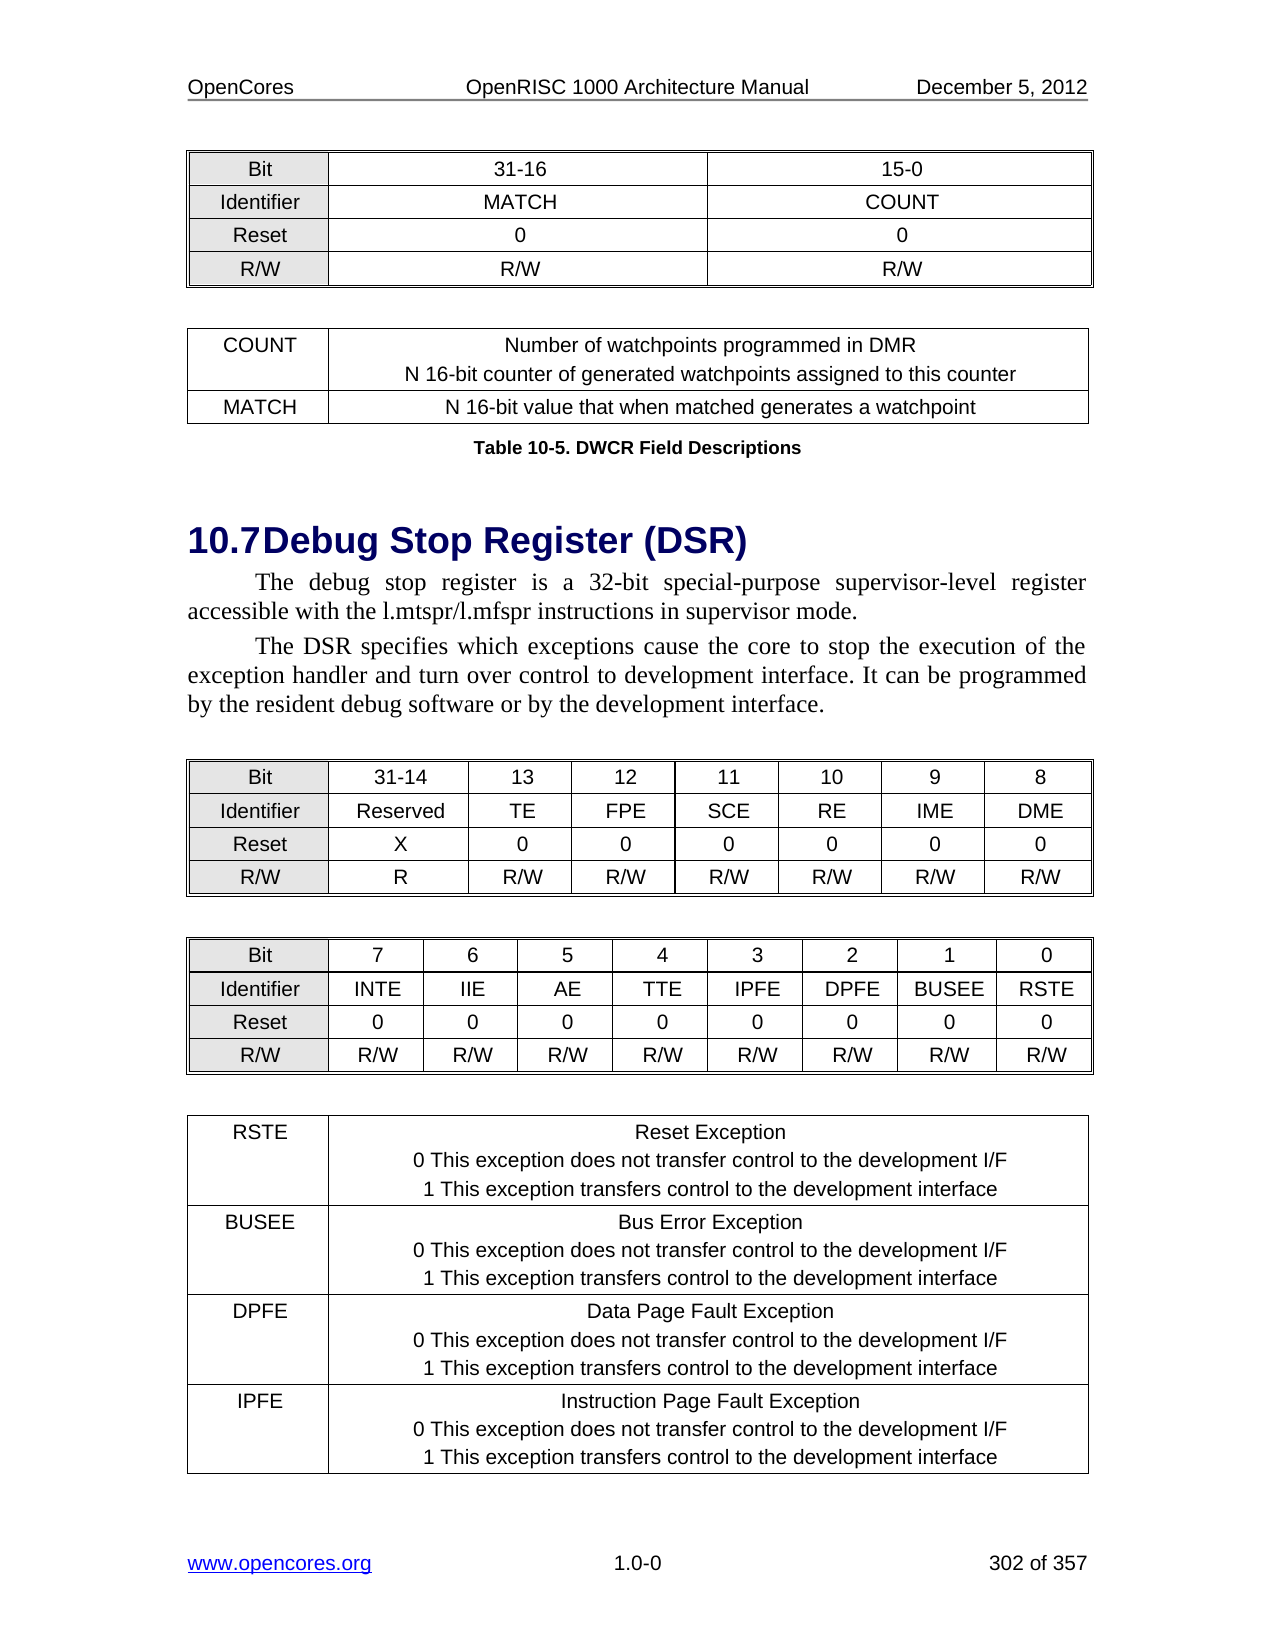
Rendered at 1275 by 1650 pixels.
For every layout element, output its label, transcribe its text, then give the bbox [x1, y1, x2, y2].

table_cell R/W [803, 1039, 897, 1071]
table_cell 0 [779, 828, 881, 860]
table_header RSTE [188, 1116, 328, 1204]
table_cell Identifier [190, 794, 328, 827]
table_cell Data Page Fault Exception 0 This exception does not transfer control to the development I/F 1 This exception transfers control to the development interface [329, 1295, 1088, 1384]
table_header 0 [997, 940, 1091, 971]
table_cell FPE [572, 794, 674, 827]
table_header 2 [803, 940, 897, 971]
table_cell MATCH [329, 186, 707, 218]
table_header 31-16 [329, 153, 707, 184]
table_cell X [329, 828, 468, 860]
table_cell IME [882, 794, 984, 827]
table_cell 0 [708, 1006, 802, 1038]
table_cell BUSEE [898, 973, 996, 1005]
table_cell R/W [329, 252, 707, 284]
table_cell R/W [190, 861, 328, 893]
table_header 10 [779, 762, 881, 793]
table_cell R/W [424, 1039, 517, 1071]
table_cell R/W [708, 1039, 802, 1071]
text The debug stop register is a 32-bit special-purpose supervisor-level register accessible with the l.mtspr/l.mfspr instructions in supervisor mode. [187, 567, 1087, 625]
table_cell IIE [424, 973, 517, 1005]
table_cell R/W [572, 861, 674, 893]
table_header 1 [898, 940, 996, 971]
table_cell DPFE [188, 1295, 328, 1384]
table_cell 0 [469, 828, 571, 860]
table_header 7 [329, 940, 423, 971]
table_header 31-14 [329, 762, 468, 793]
table_cell IPFE [188, 1385, 328, 1473]
table_cell Identifier [190, 973, 328, 1005]
table_cell R/W [190, 252, 328, 284]
table_cell N 16-bit value that when matched generates a watchpoint [329, 391, 1088, 423]
table_cell R/W [882, 861, 984, 893]
table_header Bit [190, 153, 328, 184]
table_cell 0 [997, 1006, 1091, 1038]
table_header 15-0 [708, 153, 1091, 184]
table_cell R/W [329, 1039, 423, 1071]
table_header Reset Exception 0 This exception does not transfer control to the development I/F 1 This exception transfers control to the development interface [329, 1116, 1088, 1204]
table_cell MATCH [188, 391, 328, 423]
table_cell R/W [985, 861, 1091, 893]
table_header 11 [676, 762, 778, 793]
table_header 6 [424, 940, 517, 971]
table_cell 0 [518, 1006, 612, 1038]
table_cell R/W [676, 861, 778, 893]
table_header 4 [613, 940, 707, 971]
table_cell RSTE [997, 973, 1091, 1005]
table_cell DME [985, 794, 1091, 827]
table_cell 0 [329, 1006, 423, 1038]
table_header 9 [882, 762, 984, 793]
table_cell RE [779, 794, 881, 827]
table_header 12 [572, 762, 674, 793]
table_cell 0 [676, 828, 778, 860]
table_cell R/W [613, 1039, 707, 1071]
table_cell Bus Error Exception 0 This exception does not transfer control to the development I/F 1 This exception transfers control to the development interface [329, 1206, 1088, 1294]
table_cell 0 [329, 219, 707, 251]
table_cell 0 [803, 1006, 897, 1038]
table_cell 0 [898, 1006, 996, 1038]
table_cell BUSEE [188, 1206, 328, 1294]
table_header 8 [985, 762, 1091, 793]
table_header 3 [708, 940, 802, 971]
table_cell TTE [613, 973, 707, 1005]
table_cell Reset [190, 219, 328, 251]
text Table 10-5. DWCR Field Descriptions [187, 436, 1087, 458]
table_cell COUNT [708, 186, 1091, 218]
table_cell R/W [469, 861, 571, 893]
table_cell 0 [613, 1006, 707, 1038]
table_cell R/W [779, 861, 881, 893]
table_header 5 [518, 940, 612, 971]
subtitle Debug Stop Register (DSR) [187, 518, 1087, 561]
table_cell Instruction Page Fault Exception 0 This exception does not transfer control to the development I/F 1 This exception transfers control to the development interface [329, 1385, 1088, 1473]
table_cell Reserved [329, 794, 468, 827]
table_cell Identifier [190, 186, 328, 218]
table_cell 0 [708, 219, 1091, 251]
table_cell AE [518, 973, 612, 1005]
table_header COUNT [188, 329, 328, 389]
table_cell Reset [190, 828, 328, 860]
table_cell Reset [190, 1006, 328, 1038]
table_cell 0 [424, 1006, 517, 1038]
table_header 13 [469, 762, 571, 793]
table_cell R/W [997, 1039, 1091, 1071]
table_cell INTE [329, 973, 423, 1005]
table_header Bit [190, 940, 328, 971]
table_cell SCE [676, 794, 778, 827]
table_cell R/W [708, 252, 1091, 284]
table_cell 0 [572, 828, 674, 860]
table_cell 0 [882, 828, 984, 860]
table_cell R/W [518, 1039, 612, 1071]
table_cell DPFE [803, 973, 897, 1005]
table_cell TE [469, 794, 571, 827]
table_cell R/W [190, 1039, 328, 1071]
table_cell IPFE [708, 973, 802, 1005]
text The DSR specifies which exceptions cause the core to stop the execution of the exception handler and turn over control to development interface. It can be programmed by the resident debug software or by the development interface. [187, 631, 1087, 717]
table_cell 0 [985, 828, 1091, 860]
table_cell R/W [898, 1039, 996, 1071]
table_cell R [329, 861, 468, 893]
table_header Number of watchpoints programmed in DMR N 16-bit counter of generated watchpoints assigned to this counter [329, 329, 1088, 389]
table_header Bit [190, 762, 328, 793]
